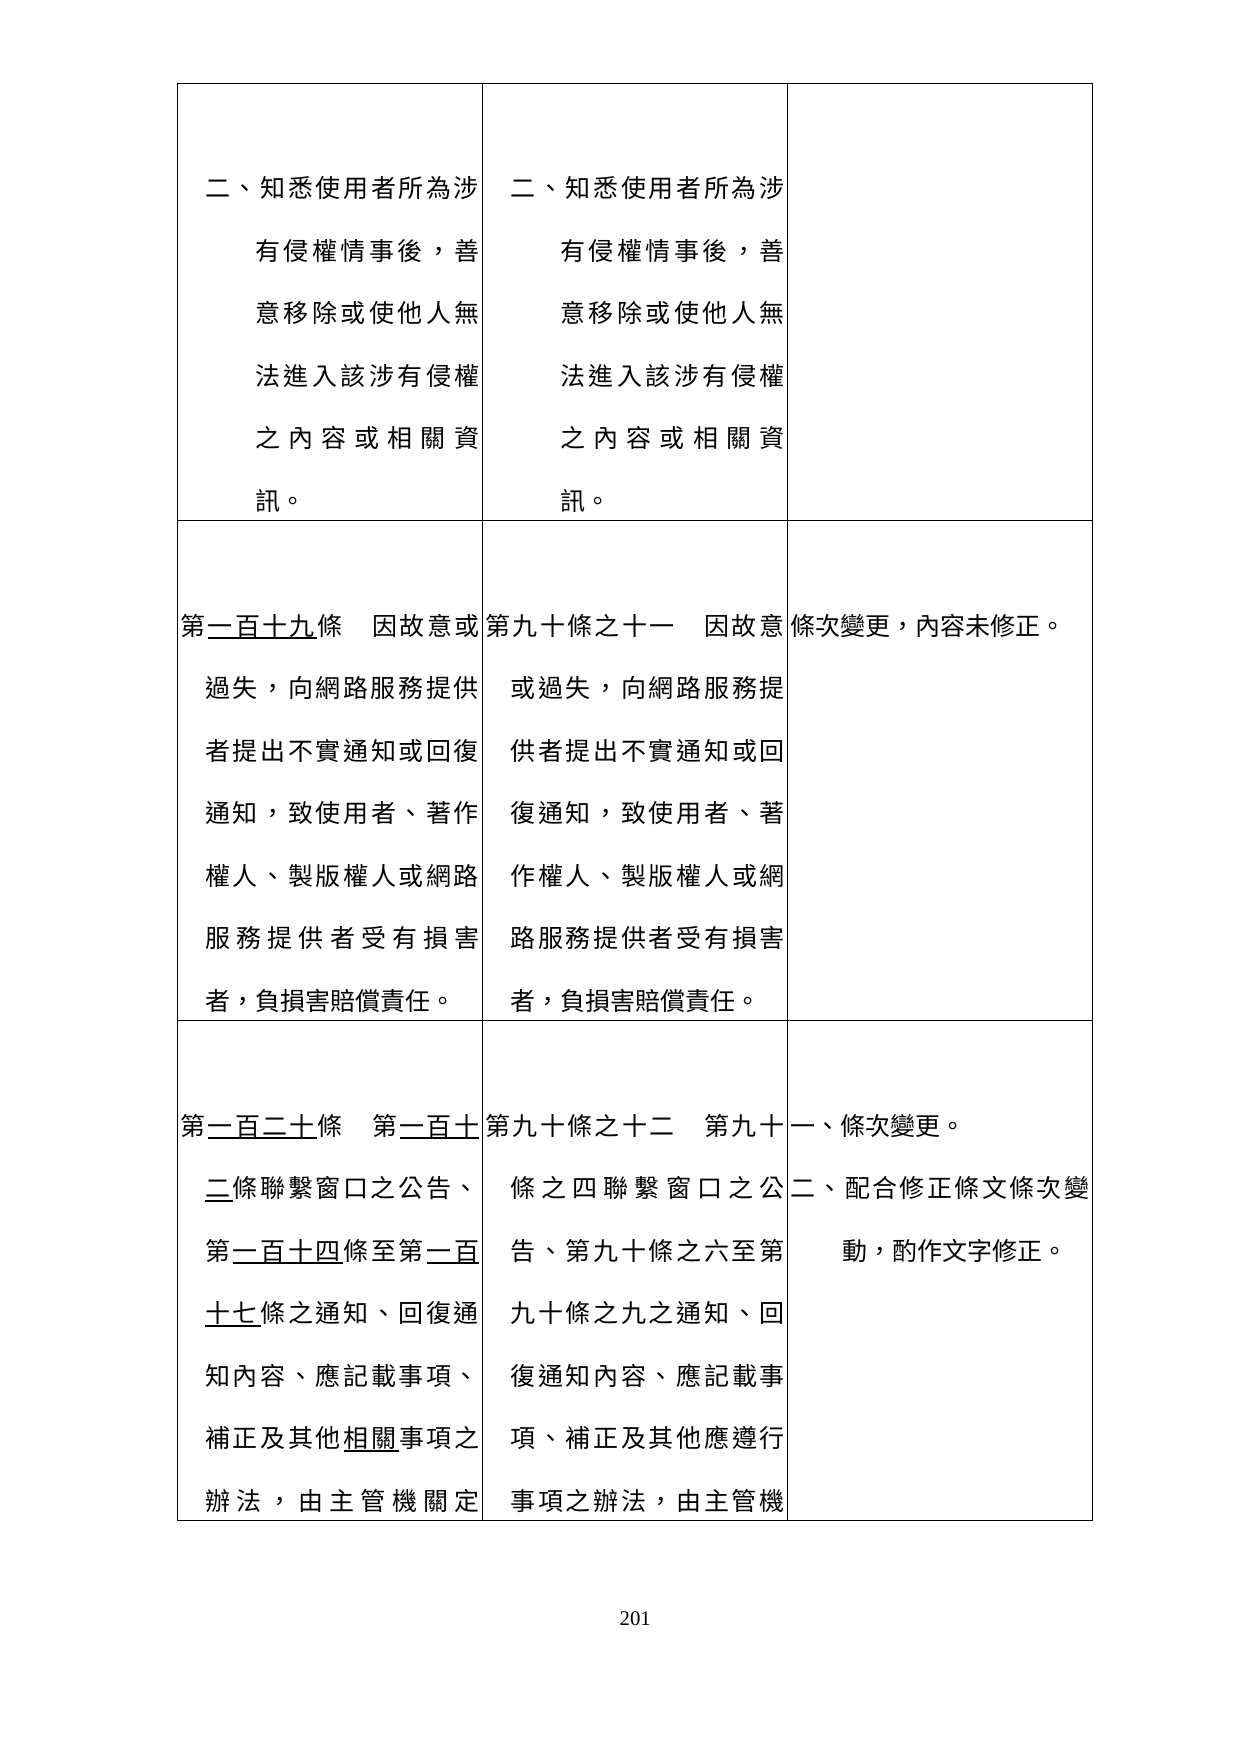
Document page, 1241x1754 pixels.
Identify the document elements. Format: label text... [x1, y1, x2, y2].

table_cell 第九十條之十一 因故意或過失，向網路服務提供者提出不實通知或回復通知，致使用者、著作權人、製版權人或網路服務提供者受有損害者，負損害賠償責任。 [483, 521, 787, 1020]
table_cell 二、知悉使用者所為涉有侵權情事後，善意移除或使他人無法進入該涉有侵權之內容或相關資訊。 [178, 84, 482, 520]
table_cell 條次變更，內容未修正。 [788, 521, 1092, 1020]
table_cell 二、知悉使用者所為涉有侵權情事後，善意移除或使他人無法進入該涉有侵權之內容或相關資訊。 [483, 84, 787, 520]
table_cell [788, 84, 1092, 520]
table_cell 第九十條之十二 第九十條之四聯繫窗口之公告、第九十條之六至第九十條之九之通知、回復通知內容、應記載事項、補正及其他應遵行事項之辦法，由主管機 [483, 1021, 787, 1520]
table_cell 一、條次變更。 二、配合修正條文條次變動，酌作文字修正。 [788, 1021, 1092, 1520]
table_cell 第一百十九條 因故意或過失，向網路服務提供者提出不實通知或回復通知，致使用者、著作權人、製版權人或網路服務提供者受有損害者，負損害賠償責任。 [178, 521, 482, 1020]
table_cell 第一百二十條 第一百十二條聯繫窗口之公告、第一百十四條至第一百十七條之通知、回復通知內容、應記載事項、補正及其他相關事項之辦法，由主管機關定 [178, 1021, 482, 1520]
